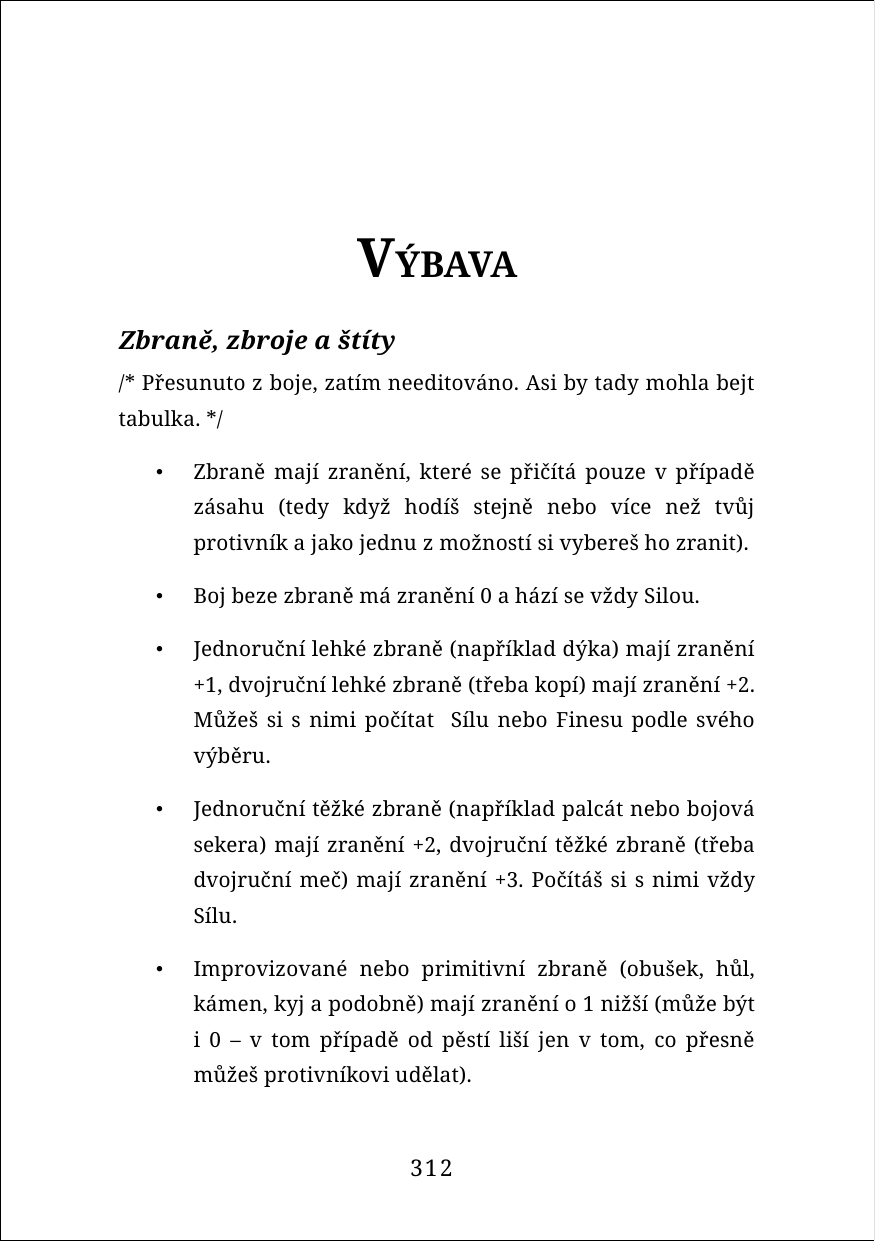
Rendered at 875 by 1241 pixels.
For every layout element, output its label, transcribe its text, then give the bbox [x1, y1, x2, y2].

list Jednoruční těžké zbraně (například palcát nebo bojová sekera) mají zranění +2, dvojruční těžké zbraně (třeba dvojruční meč) mají zranění +3. Počítáš si s nimi vždy Sílu. [156, 794, 756, 929]
subtitle Zbraně, zbroje a štíty [118, 322, 756, 356]
list Zbraně mají zranění, které se přičítá pouze v případě zásahu (tedy když hodíš stejně nebo více než tvůj protivník a jako jednu z možností si vybereš ho zranit). [156, 457, 756, 556]
list Improvizované nebo primitivní zbraně (obušek, hůl, kámen, kyj a podobně) mají zranění o 1 nižší (může být i 0 – v tom případě od pěstí liší jen v tom, co přesně můžeš protivníkovi udělat). [156, 954, 756, 1089]
list Jednoruční lehké zbraně (například dýka) mají zranění +1, dvojruční lehké zbraně (třeba kopí) mají zranění +2. Můžeš si s nimi počítat Sílu nebo Finesu podle svého výběru. [156, 634, 756, 769]
subtitle Výbava [118, 219, 756, 293]
text /* Přesunuto z boje, zatím needitováno. Asi by tady mohla bejt tabulka. */ [118, 368, 756, 432]
list Boj beze zbraně má zranění 0 a hází se vždy Silou. [156, 581, 756, 609]
